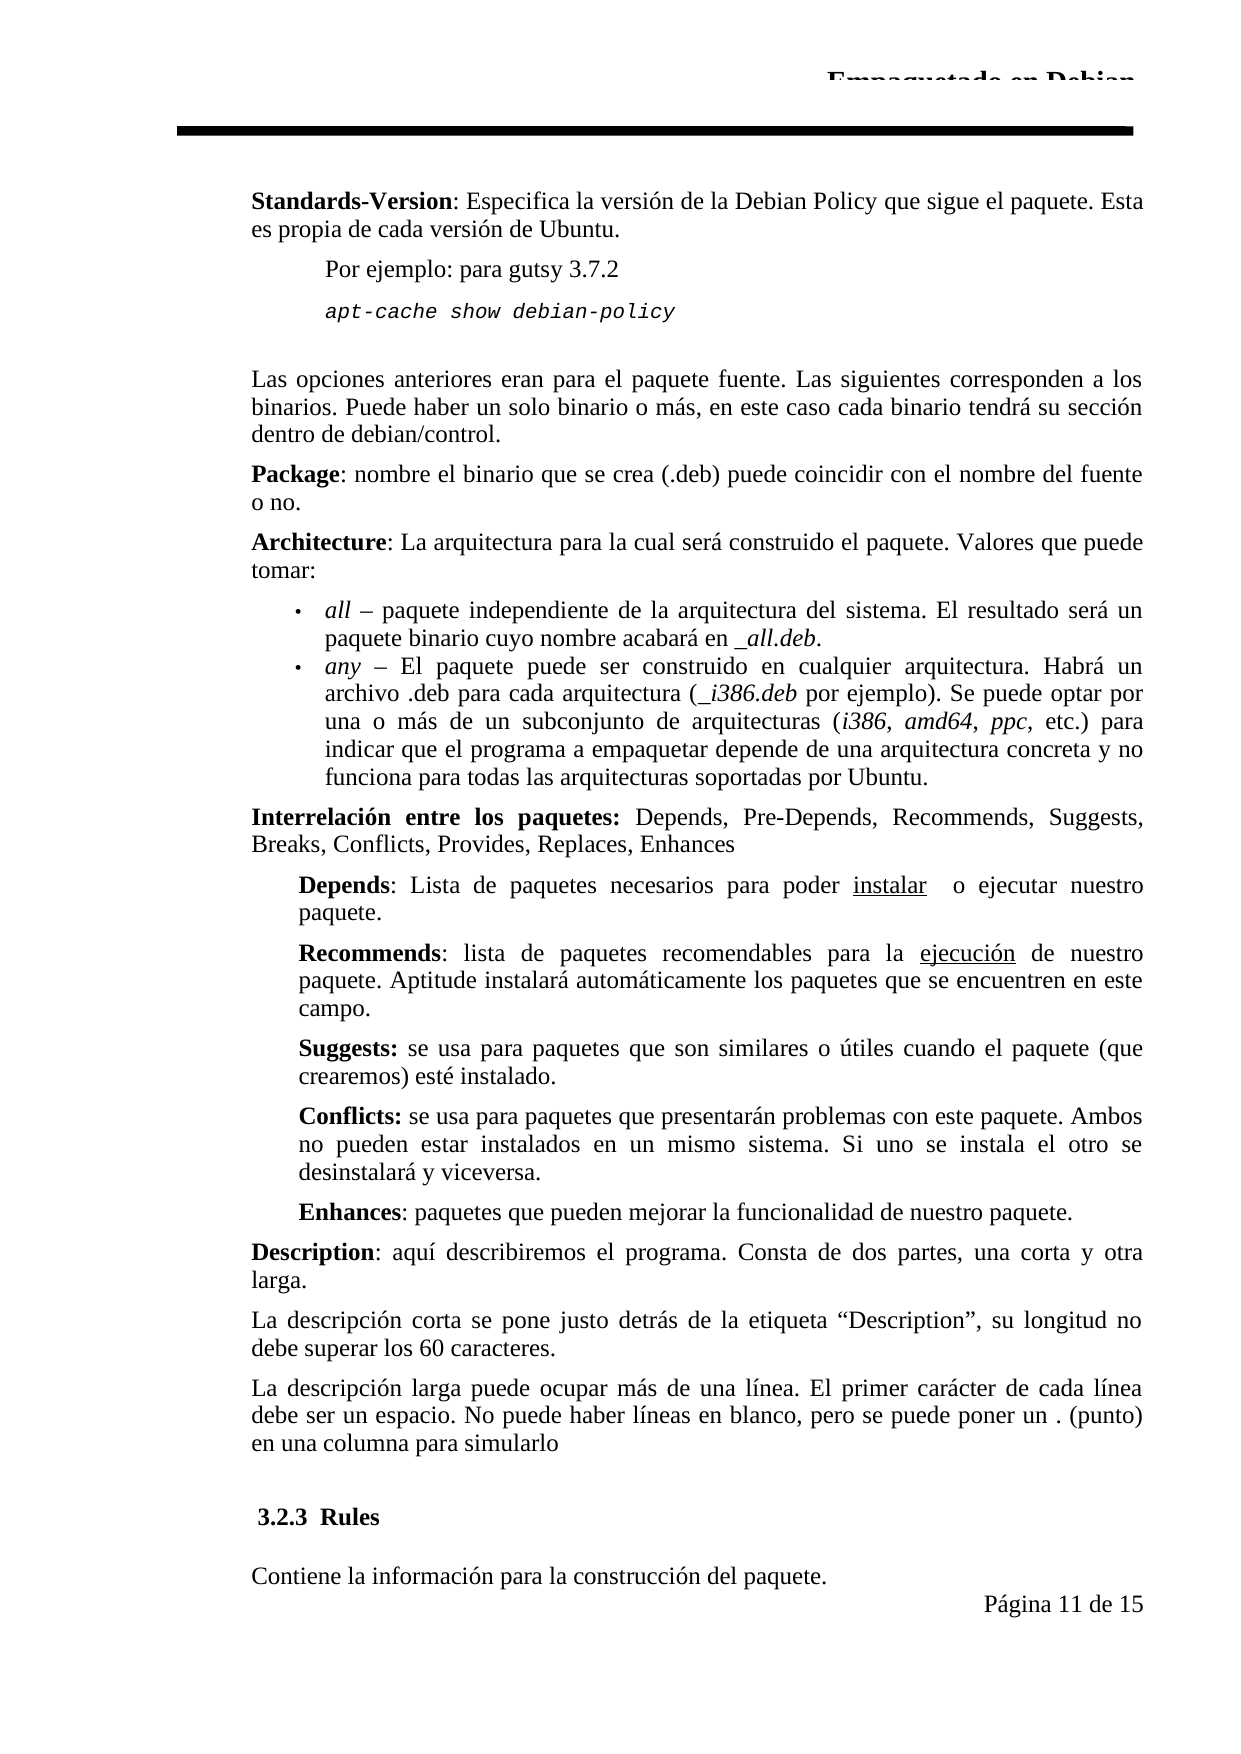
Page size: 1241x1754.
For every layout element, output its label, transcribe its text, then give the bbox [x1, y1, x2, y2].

text Package: nombre el binario que se crea (.deb) puede coincidir con el nombre del fuente o no. [251, 461, 1144, 516]
text Suggests: se usa para paquetes que son similares o útiles cuando el paquete (que crearemos) esté instalado. [298, 1034, 1144, 1090]
text Enhances: paquetes que pueden mejorar la funcionalidad de nuestro paquete. [298, 1198, 1144, 1226]
text La descripción corta se pone justo detrás de la etiqueta “Description”, su longitud no debe superar los 60 caracteres. [251, 1306, 1144, 1361]
text Depends: Lista de paquetes necesarios para poder instalar o ejecutar nuestro paquete. [298, 871, 1144, 926]
text Contiene la información para la construcción del paquete. [251, 1562, 1144, 1589]
text Standards-Version: Especifica la versión de la Debian Policy que sigue el paquete. Esta es propia de cada versión de Ubuntu. [251, 187, 1144, 243]
text Recommends: lista de paquetes recomendables para la ejecución de nuestro paquete. Aptitude instalará automáticamente los paquetes que se encuentren en este campo. [298, 939, 1144, 1022]
text Las opciones anteriores eran para el paquete fuente. Las siguientes corresponden a los binarios. Puede haber un solo binario o más, en este caso cada binario tendrá su sección dentro de debian/control. [251, 365, 1144, 448]
subtitle Rules [251, 1499, 1144, 1533]
list all – paquete independiente de la arquitectura del sistema. El resultado será un paquete binario cuyo nombre acabará en _all.deb. [295, 596, 1144, 652]
text apt-cache show debian-policy [251, 301, 1096, 325]
text Description: aquí describiremos el programa. Consta de dos partes, una corta y otra larga. [251, 1238, 1144, 1293]
text Architecture: La arquitectura para la cual será construido el paquete. Valores que puede tomar: [251, 528, 1144, 584]
text Por ejemplo: para gutsy 3.7.2 [251, 255, 1144, 283]
text Conflicts: se usa para paquetes que presentarán problemas con este paquete. Ambos no pueden estar instalados en un mismo sistema. Si uno se instala el otro se desinstalará y viceversa. [298, 1102, 1144, 1185]
list any – El paquete puede ser construido en cualquier arquitectura. Habrá un archivo .deb para cada arquitectura (_i386.deb por ejemplo). Se puede optar por una o más de un subconjunto de arquitecturas (i386, amd64, ppc, etc.) para indicar que el programa a empaquetar depende de una arquitectura concreta y no funciona para todas las arquitecturas soportadas por Ubuntu. [295, 652, 1144, 790]
text La descripción larga puede ocupar más de una línea. El primer carácter de cada línea debe ser un espacio. No puede haber líneas en blanco, pero se puede poner un . (punto) en una columna para simularlo [251, 1374, 1144, 1457]
text Interrelación entre los paquetes: Depends, Pre-Depends, Recommends, Suggests, Breaks, Conflicts, Provides, Replaces, Enhances [251, 803, 1144, 858]
